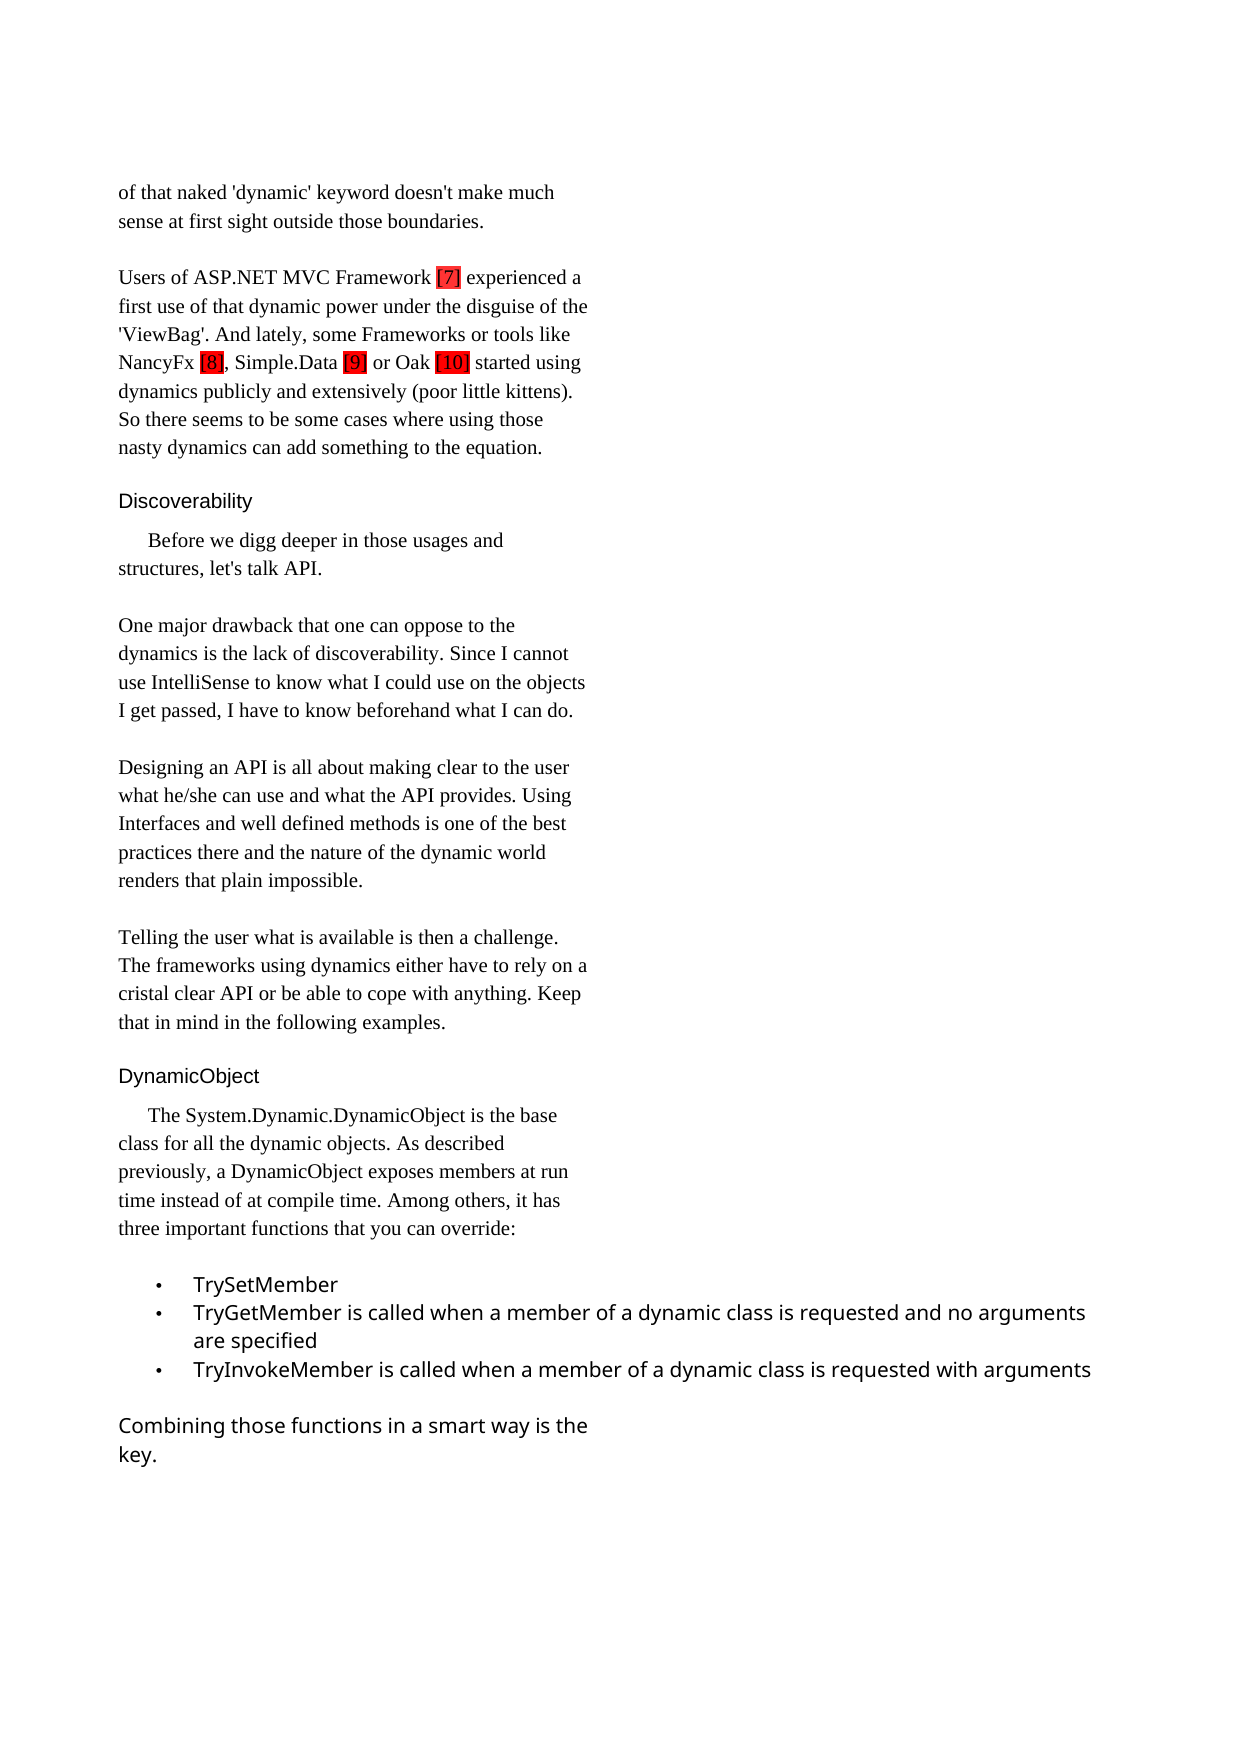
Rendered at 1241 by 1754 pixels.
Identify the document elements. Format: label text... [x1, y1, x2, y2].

list TryGetMember is called when a member of a dynamic class is requested and no arguments are specified [156, 1298, 1122, 1354]
text Discoverability [118, 490, 591, 513]
text Designing an API is all about making clear to the user what he/she can use and what the API provides. Using Interfaces and well defined methods is one of the best practices there and the nature of the dynamic world renders that plain impossible. [118, 752, 591, 893]
text Telling the user what is available is then a challenge. The frameworks using dynamics either have to rely on a cristal clear API or be able to cope with anything. Keep that in mind in the following examples. [118, 922, 591, 1035]
text Users of ASP.NET MVC Framework [7] experienced a first use of that dynamic power under the disguise of the 'ViewBag'. And lately, some Frameworks or tools like NancyFx [8], Simple.Data [9] or Oak [10] started using dynamics publicly and extensively (poor little kittens). So there seems to be some cases where using those nasty dynamics can add something to the equation. [118, 262, 591, 460]
text DynamicObject [118, 1064, 591, 1088]
text The System.Dynamic.DynamicObject is the base class for all the dynamic objects. As described previously, a DynamicObject exposes members at run time instead of at compile time. Among others, it has three important functions that you can override: [118, 1099, 591, 1241]
text One major drawback that one can oppose to the dynamics is the lack of discoverability. Since I cannot use IntelliSense to know what I could use on the objects I get passed, I have to know beforehand what I can do. [118, 610, 591, 723]
text Before we digg deeper in those usages and structures, let's talk API. [118, 525, 591, 582]
text Combining those functions in a smart way is the key. [118, 1411, 591, 1468]
text of that naked 'dynamic' keyword doesn't make much sense at first sight outside those boundaries. [118, 177, 591, 234]
list TrySetMember [156, 1269, 1122, 1298]
list TryInvokeMember is called when a member of a dynamic class is requested with arguments [156, 1354, 1122, 1383]
